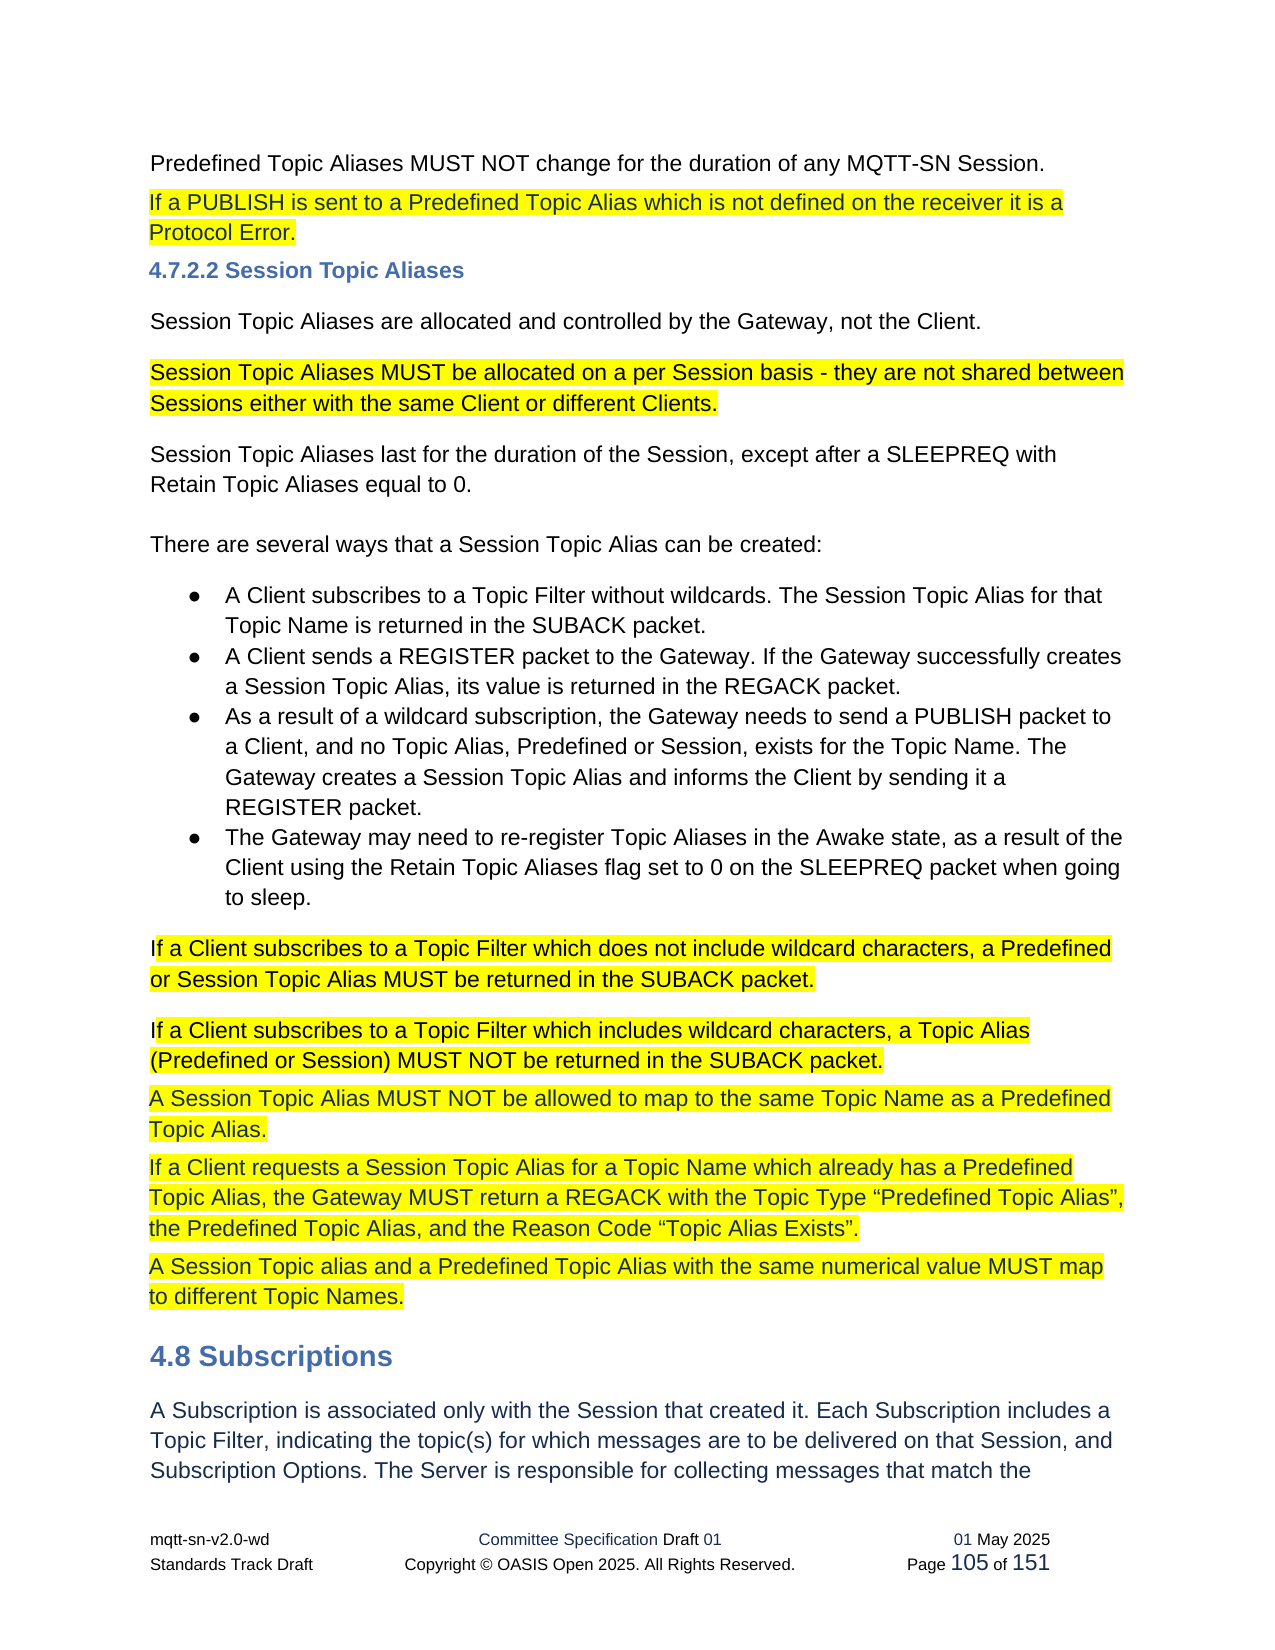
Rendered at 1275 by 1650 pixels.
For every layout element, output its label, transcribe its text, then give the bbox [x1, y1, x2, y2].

text Session Topic Aliases are allocated and controlled by the Gateway, not the Client. [150, 308, 1125, 335]
text Predefined Topic Aliases MUST NOT change for the duration of any MQTT-SN Session. [150, 150, 1125, 176]
text A Subscription is associated only with the Session that created it. Each Subscription includes a Topic Filter, indicating the topic(s) for which messages are to be delivered on that Session, and Subscription Options. The Server is responsible for collecting messages that match the [150, 1397, 1125, 1484]
text A Session Topic Alias MUST NOT be allowed to map to the same Topic Name as a Predefined Topic Alias. [148, 1085, 1124, 1142]
text A Session Topic alias and a Predefined Topic Alias with the same numerical value MUST map to different Topic Names. [148, 1253, 1124, 1310]
text If a Client subscribes to a Topic Filter which includes wildcard characters, a Topic Alias (Predefined or Session) MUST NOT be returned in the SUBACK packet. [150, 1017, 1125, 1073]
text If a PUBLISH is sent to a Predefined Topic Alias which is not defined on the receiver it is a Protocol Error. [148, 188, 1124, 245]
subtitle 4.7.2.2 Session Topic Aliases [148, 257, 1124, 284]
text Session Topic Aliases MUST be allocated on a per Session basis - they are not shared between Sessions either with the same Client or different Clients. [150, 359, 1125, 416]
list The Gateway may need to re-register Topic Aliases in the Awake state, as a result of the Client using the Retain Topic Aliases flag set to 0 on the SLEEPREQ packet when going to sleep. [187, 824, 1125, 911]
text There are several ways that a Session Topic Alias can be created: [150, 531, 1125, 558]
text If a Client subscribes to a Topic Filter which does not include wildcard characters, a Predefined or Session Topic Alias MUST be returned in the SUBACK packet. [150, 935, 1125, 992]
text Session Topic Aliases last for the duration of the Session, except after a SLEEPREQ with Retain Topic Aliases equal to 0. [150, 441, 1125, 497]
text If a Client requests a Session Topic Alias for a Topic Name which already has a Predefined Topic Alias, the Gateway MUST return a REGACK with the Topic Type “Predefined Topic Alias”, the Predefined Topic Alias, and the Reason Code “Topic Alias Exists”. [148, 1154, 1124, 1241]
list As a result of a wildcard subscription, the Gateway needs to send a PUBLISH packet to a Client, and no Topic Alias, Predefined or Session, exists for the Topic Name. The Gateway creates a Session Topic Alias and informs the Client by sending it a REGISTER packet. [187, 703, 1125, 820]
list A Client subscribes to a Topic Filter without wildcards. The Session Topic Alias for that Topic Name is returned in the SUBACK packet. [187, 582, 1125, 639]
list A Client sends a REGISTER packet to the Gateway. If the Gateway successfully creates a Session Topic Alias, its value is returned in the REGACK packet. [187, 643, 1125, 699]
subtitle 4.8 Subscriptions [150, 1338, 1124, 1372]
